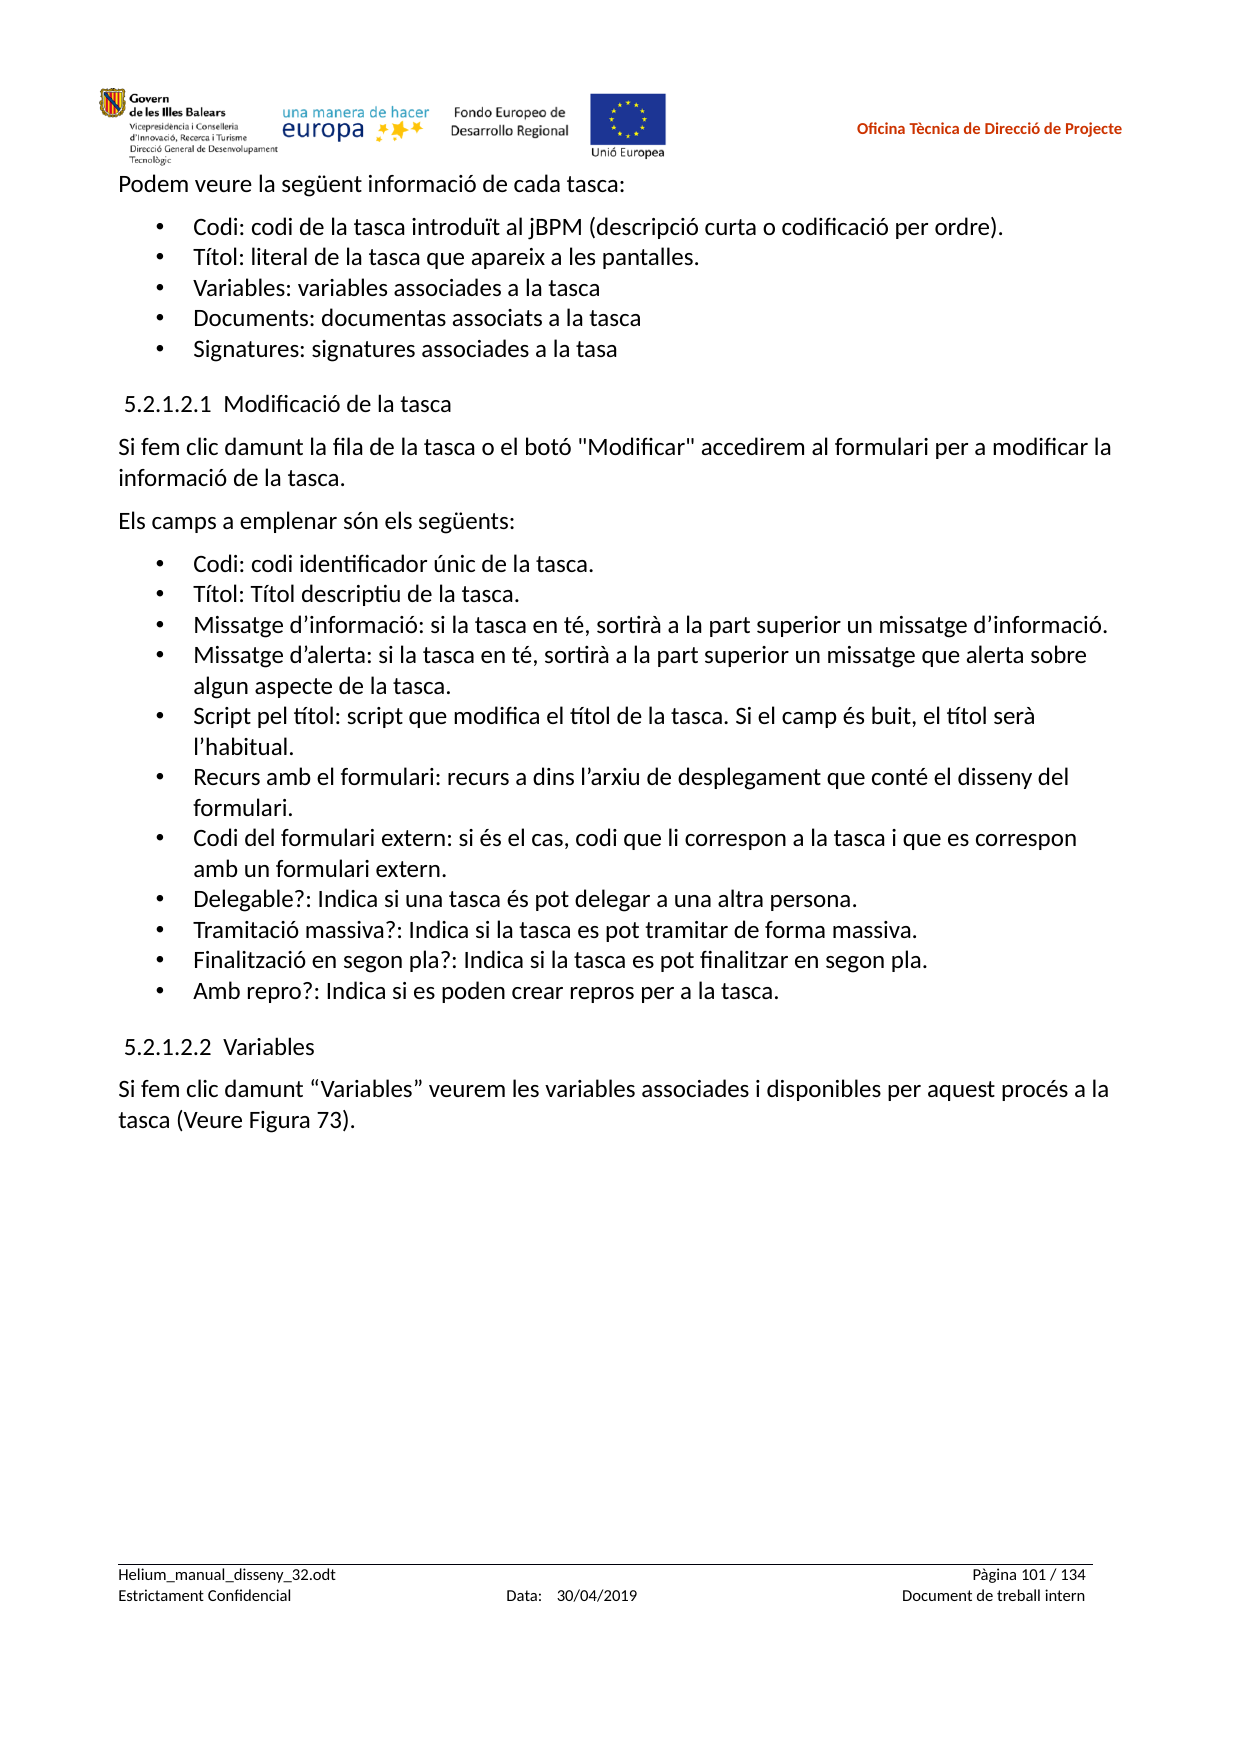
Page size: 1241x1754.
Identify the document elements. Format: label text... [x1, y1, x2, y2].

list Codi del formulari extern: si és el cas, codi que li correspon a la tasca i que es correspon amb un formulari extern. [156, 823, 1122, 884]
picture [99, 87, 668, 166]
list Script pel títol: script que modifica el títol de la tasca. Si el camp és buit, el títol serà l’habitual. [156, 701, 1122, 762]
list Signatures: signatures associades a la tasa [156, 333, 1122, 363]
list Amb repro?: Indica si es poden crear repros per a la tasca. [156, 975, 1122, 1006]
list Finalització en segon pla?: Indica si la tasca es pot finalitzar en segon pla. [156, 945, 1122, 975]
list Variables: variables associades a la tasca [156, 272, 1122, 302]
list Codi: codi identificador únic de la tasca. [156, 548, 1122, 578]
text Els camps a emplenar són els següents: [118, 505, 1122, 535]
list Recurs amb el formulari: recurs a dins l’arxiu de desplegament que conté el disseny del formulari. [156, 762, 1122, 823]
list Missatge d’alerta: si la tasca en té, sortirà a la part superior un missatge que alerta sobre algun aspecte de la tasca. [156, 639, 1122, 701]
subtitle Modificació de la tasca [118, 388, 1122, 419]
text Podem veure la següent informació de cada tasca: [118, 168, 1122, 198]
text Si fem clic damunt la fila de la tasca o el botó "Modificar" accedirem al formulari per a modificar la informació de la tasca. [118, 431, 1122, 492]
list Títol: literal de la tasca que apareix a les pantalles. [156, 241, 1122, 272]
list Títol: Títol descriptiu de la tasca. [156, 578, 1122, 609]
list Missatge d’informació: si la tasca en té, sortirà a la part superior un missatge d’informació. [156, 609, 1122, 639]
list Tramitació massiva?: Indica si la tasca es pot tramitar de forma massiva. [156, 914, 1122, 945]
text Si fem clic damunt “Variables” veurem les variables associades i disponibles per aquest procés a la tasca (Veure Figura 73). [118, 1073, 1122, 1134]
subtitle Variables [118, 1031, 1122, 1061]
list Delegable?: Indica si una tasca és pot delegar a una altra persona. [156, 884, 1122, 914]
list Documents: documentas associats a la tasca [156, 302, 1122, 333]
list Codi: codi de la tasca introduït al jBPM (descripció curta o codificació per ordre). [156, 211, 1122, 241]
